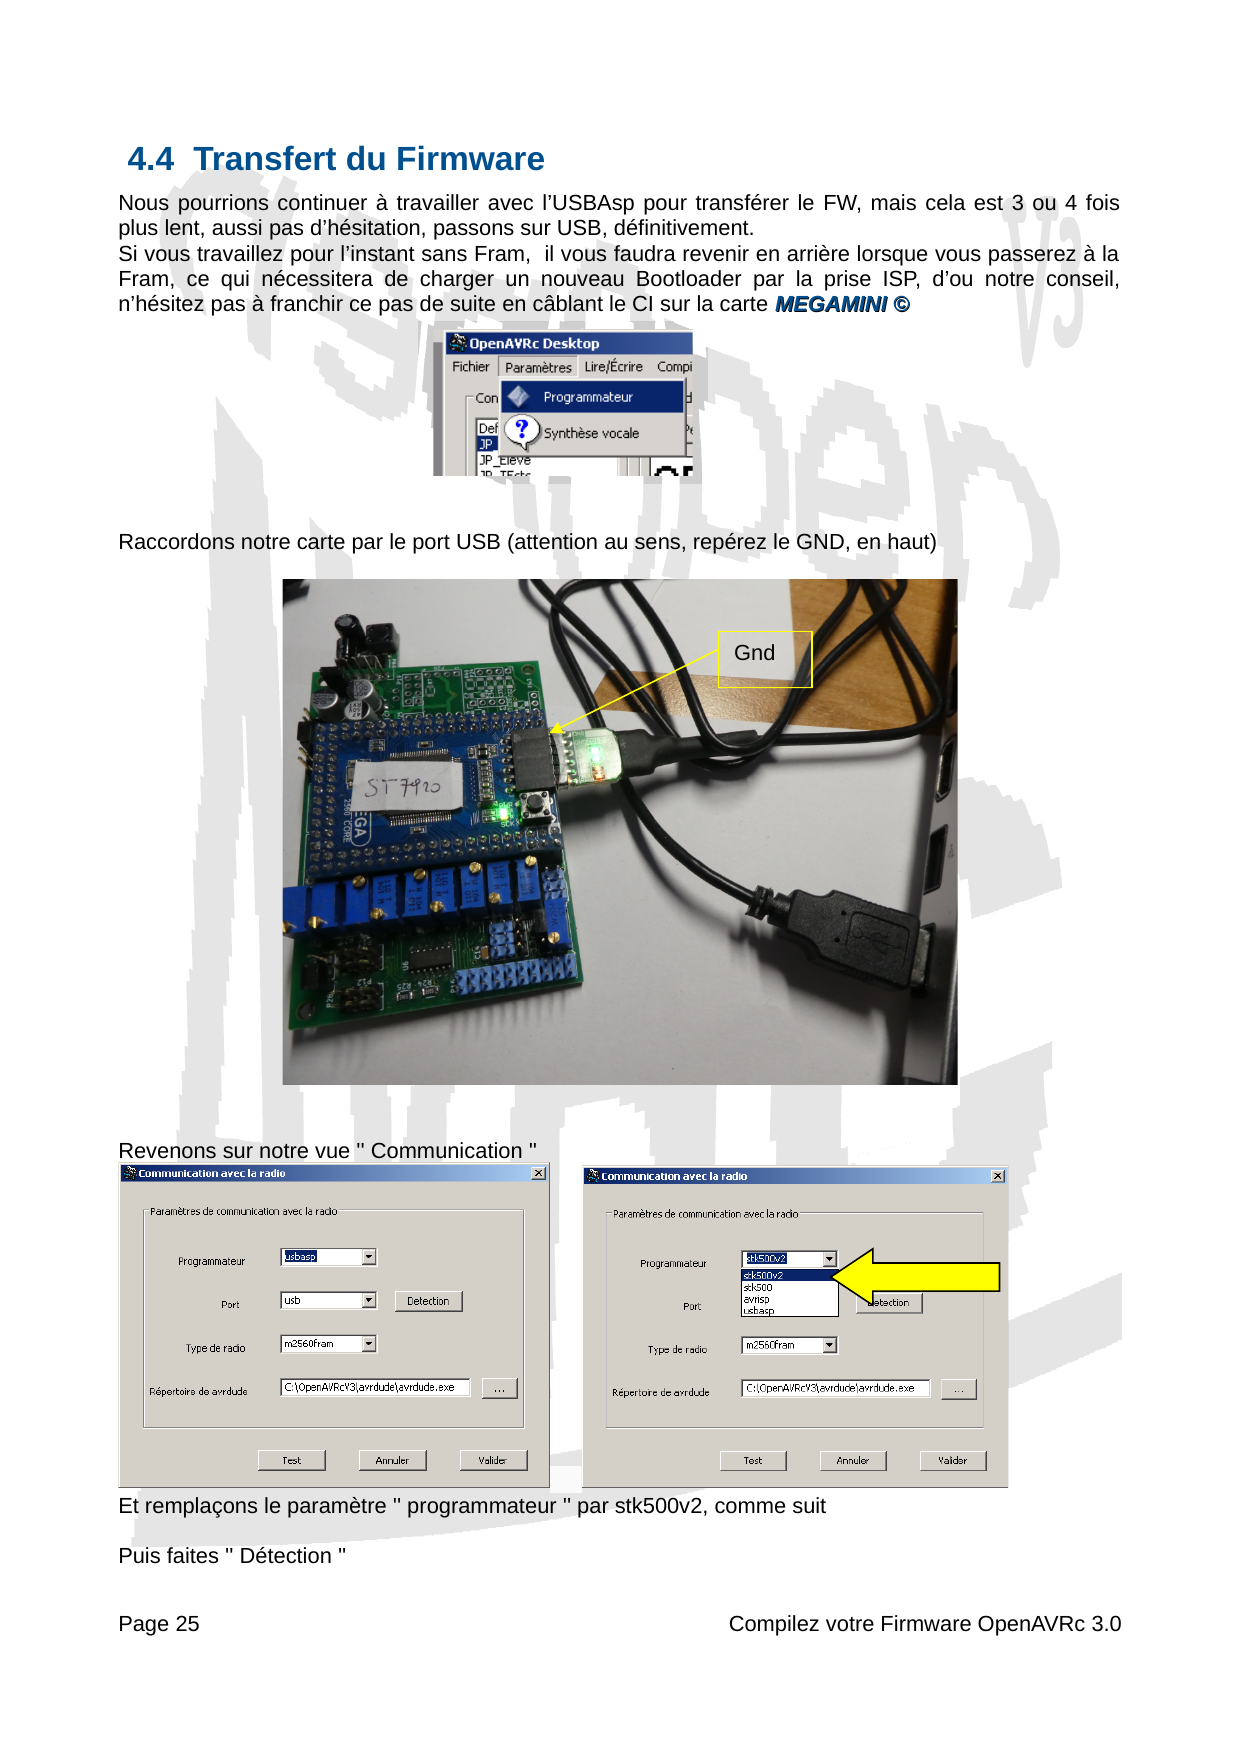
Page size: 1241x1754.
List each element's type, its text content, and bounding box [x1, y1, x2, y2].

text Revenons sur notre vue '' Communication '' [118, 1138, 1122, 1163]
picture [581, 1165, 1009, 1488]
text Si vous travaillez pour l’instant sans Fram, il vous faudra revenir en arrière lorsque vous passerez à la Fram, ce qui nécessitera de charger un nouveau Bootloader par la prise ISP, d’ou notre conseil, n’hésitez pas à franchir ce pas de suite en câblant le CI sur la carte MEGAMINI © [118, 241, 1122, 316]
text Nous pourrions continuer à travailler avec l’USBAsp pour transférer le FW, mais cela est 3 ou 4 fois plus lent, aussi pas d’hésitation, passons sur USB, définitivement. [118, 190, 1122, 241]
text Gnd [734, 640, 796, 665]
picture [118, 1162, 550, 1488]
text Puis faites '' Détection '' [118, 1543, 1122, 1568]
text Raccordons notre carte par le port USB (attention au sens, repérez le GND, en haut) [118, 529, 1122, 554]
subtitle Transfert du Firmware [118, 139, 1122, 178]
text Et remplaçons le paramètre '' programmateur '' par stk500v2, comme suit [118, 1493, 1122, 1518]
